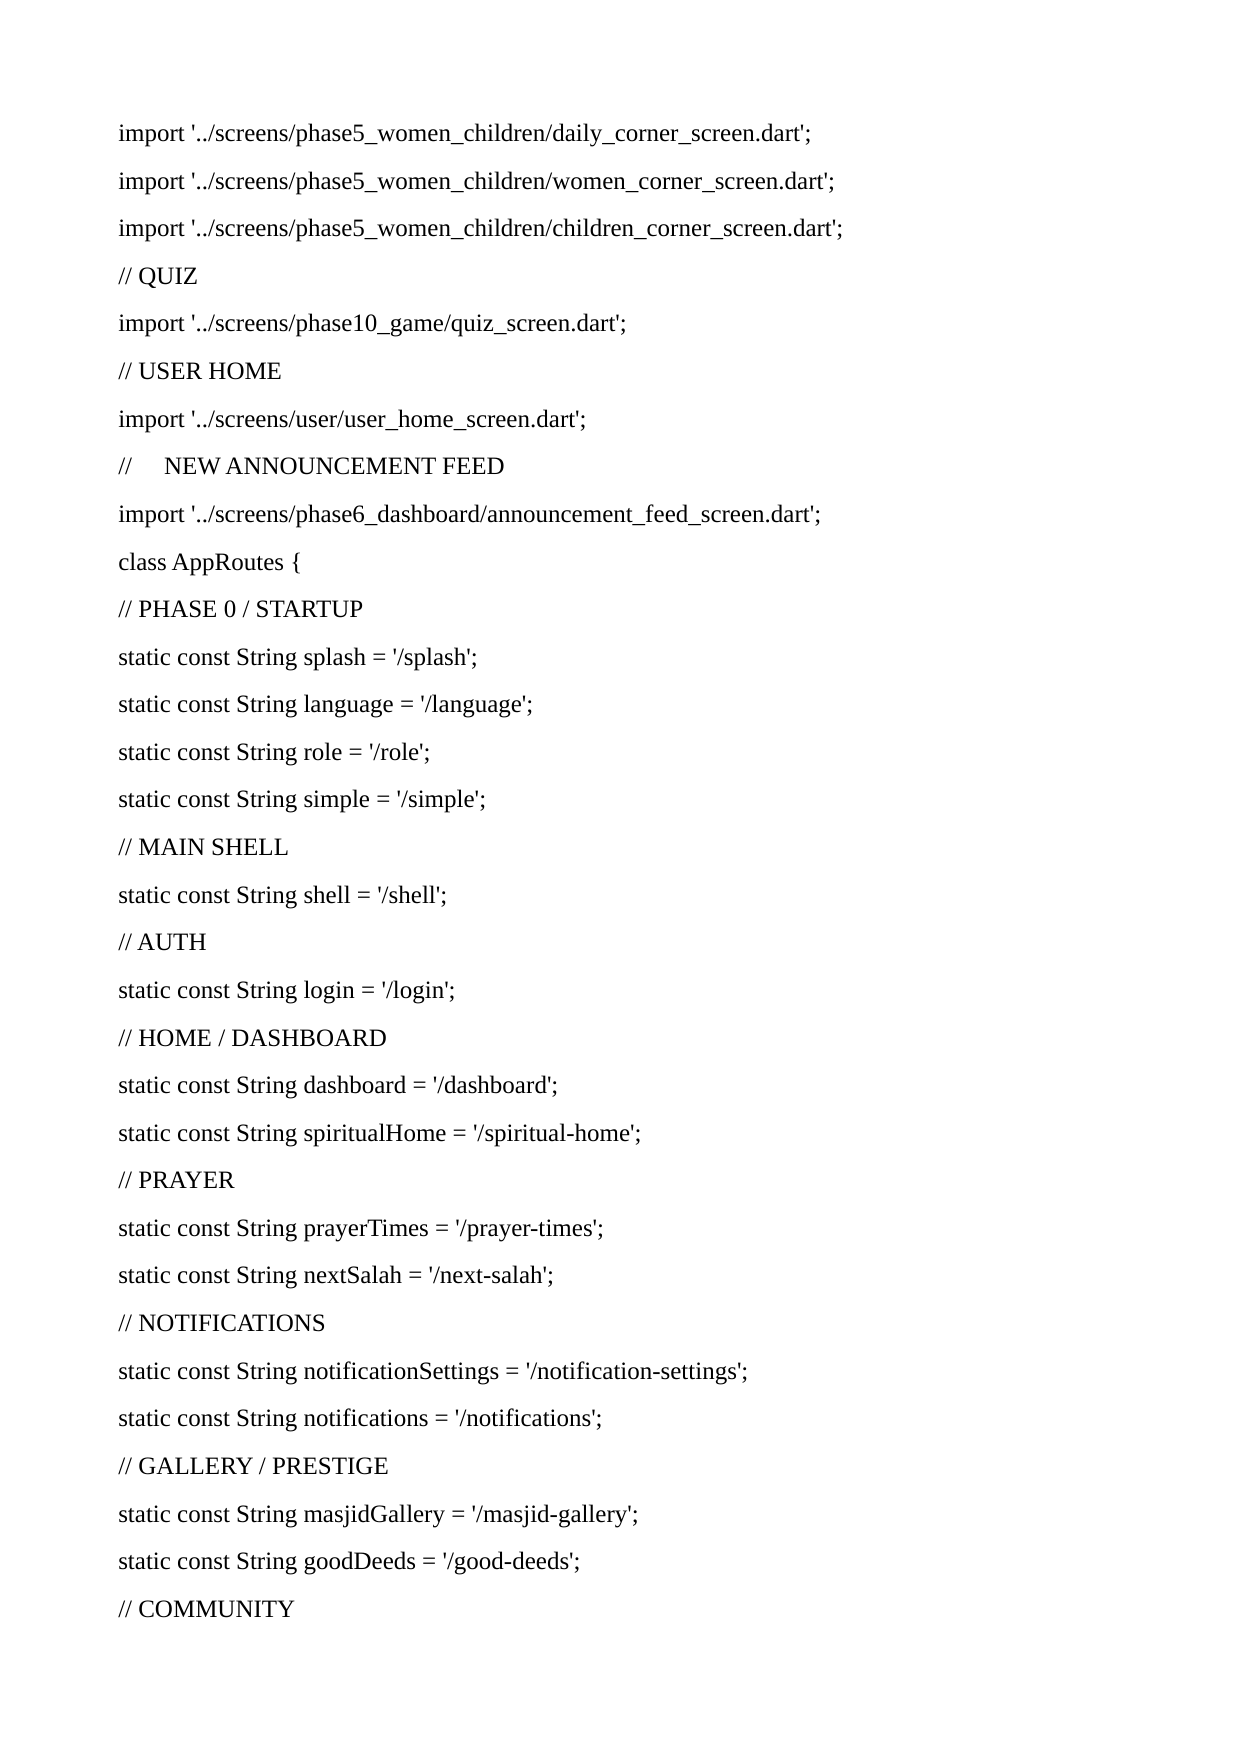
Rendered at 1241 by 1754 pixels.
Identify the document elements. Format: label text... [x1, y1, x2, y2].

text // NOTIFICATIONS [118, 1308, 1122, 1337]
text class AppRoutes { [118, 547, 1122, 575]
text // PHASE 0 / STARTUP [118, 594, 1122, 623]
text import '../screens/phase6_dashboard/announcement_feed_screen.dart'; [118, 499, 1122, 528]
text import '../screens/phase5_women_children/daily_corner_screen.dart'; [118, 118, 1122, 147]
text static const String notifications = '/notifications'; [118, 1403, 1122, 1432]
text static const String shell = '/shell'; [118, 880, 1122, 908]
text static const String spiritualHome = '/spiritual-home'; [118, 1118, 1122, 1147]
text import '../screens/phase5_women_children/women_corner_screen.dart'; [118, 166, 1122, 194]
text static const String notificationSettings = '/notification-settings'; [118, 1356, 1122, 1384]
text import '../screens/phase10_game/quiz_screen.dart'; [118, 308, 1122, 337]
text // MAIN SHELL [118, 832, 1122, 861]
text static const String nextSalah = '/next-salah'; [118, 1261, 1122, 1289]
text import '../screens/phase5_women_children/children_corner_screen.dart'; [118, 213, 1122, 242]
text static const String dashboard = '/dashboard'; [118, 1070, 1122, 1099]
text static const String splash = '/splash'; [118, 642, 1122, 671]
text // PRAYER [118, 1165, 1122, 1194]
text // USER HOME [118, 356, 1122, 385]
text static const String role = '/role'; [118, 737, 1122, 766]
text // 🔵 NEW ANNOUNCEMENT FEED [118, 451, 1122, 480]
text static const String prayerTimes = '/prayer-times'; [118, 1213, 1122, 1242]
text // GALLERY / PRESTIGE [118, 1451, 1122, 1480]
text import '../screens/user/user_home_screen.dart'; [118, 404, 1122, 432]
text // HOME / DASHBOARD [118, 1023, 1122, 1051]
text static const String goodDeeds = '/good-deeds'; [118, 1546, 1122, 1575]
text static const String masjidGallery = '/masjid-gallery'; [118, 1499, 1122, 1527]
text // COMMUNITY [118, 1594, 1122, 1623]
text static const String language = '/language'; [118, 689, 1122, 718]
text static const String simple = '/simple'; [118, 784, 1122, 813]
text // AUTH [118, 927, 1122, 956]
text // QUIZ [118, 261, 1122, 290]
text static const String login = '/login'; [118, 975, 1122, 1004]
